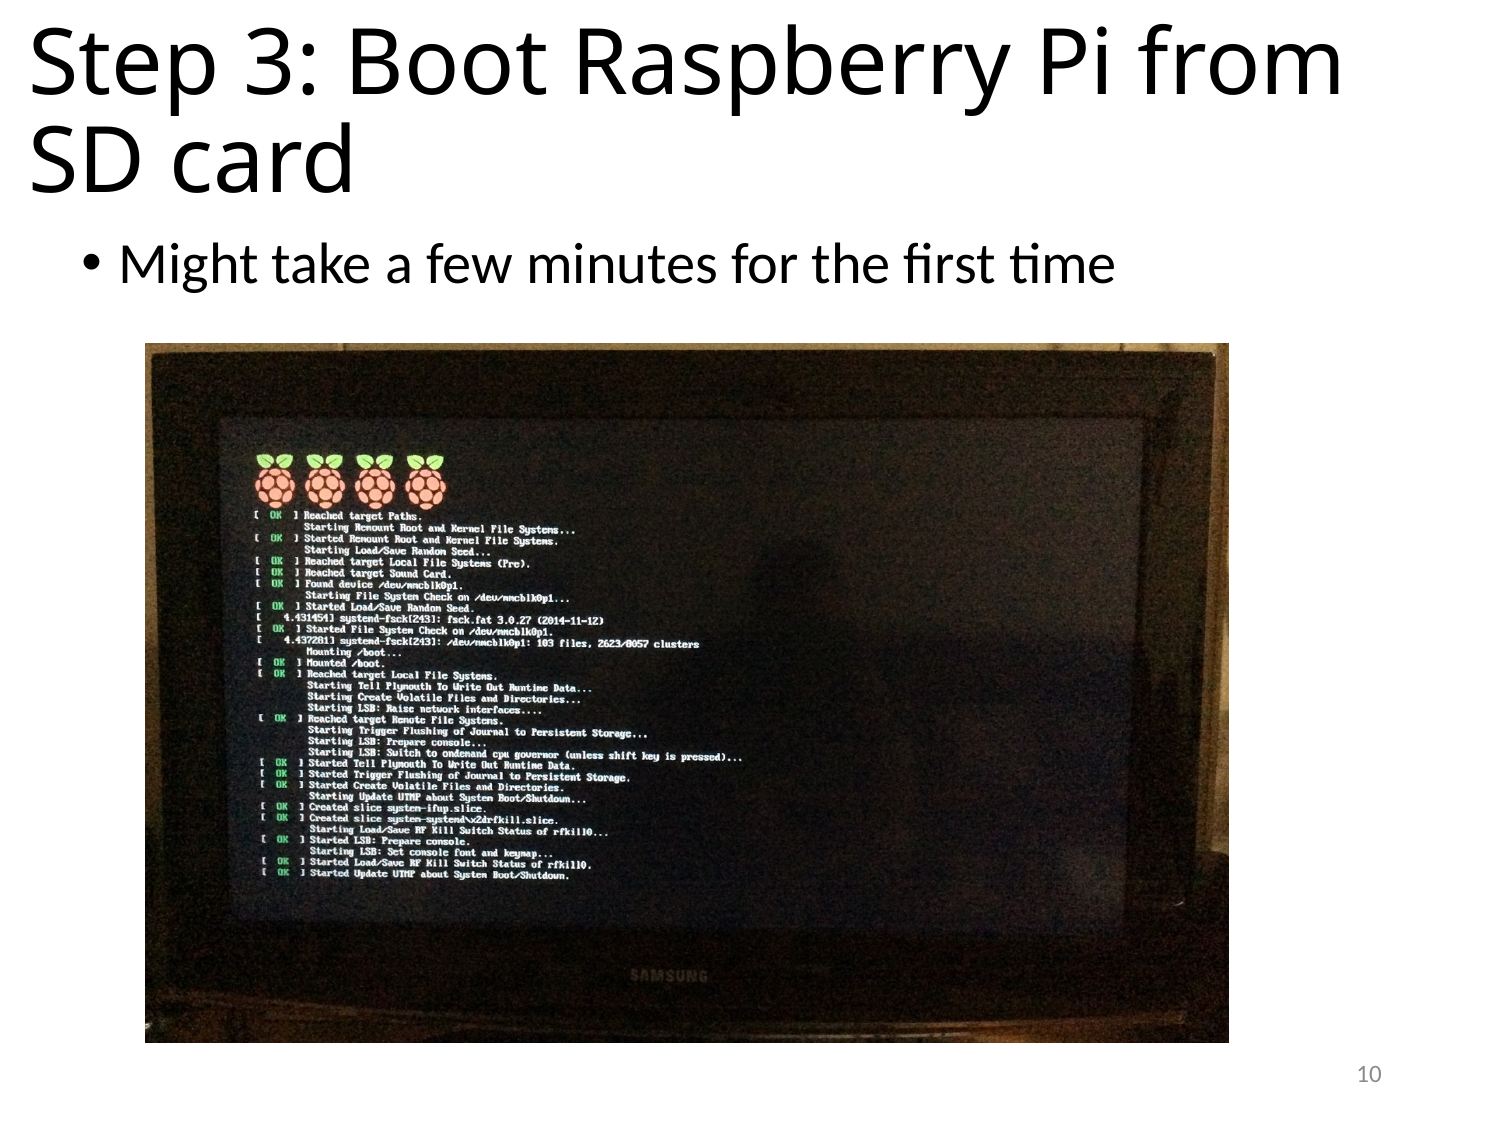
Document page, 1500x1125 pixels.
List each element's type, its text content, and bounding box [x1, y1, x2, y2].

slide_number [1059, 1042, 1397, 1103]
picture [145, 343, 1229, 1043]
title Step 3: Boot Raspberry Pi from SD card [13, 18, 1500, 210]
list Might take a few minutes for the first time [66, 225, 1471, 940]
